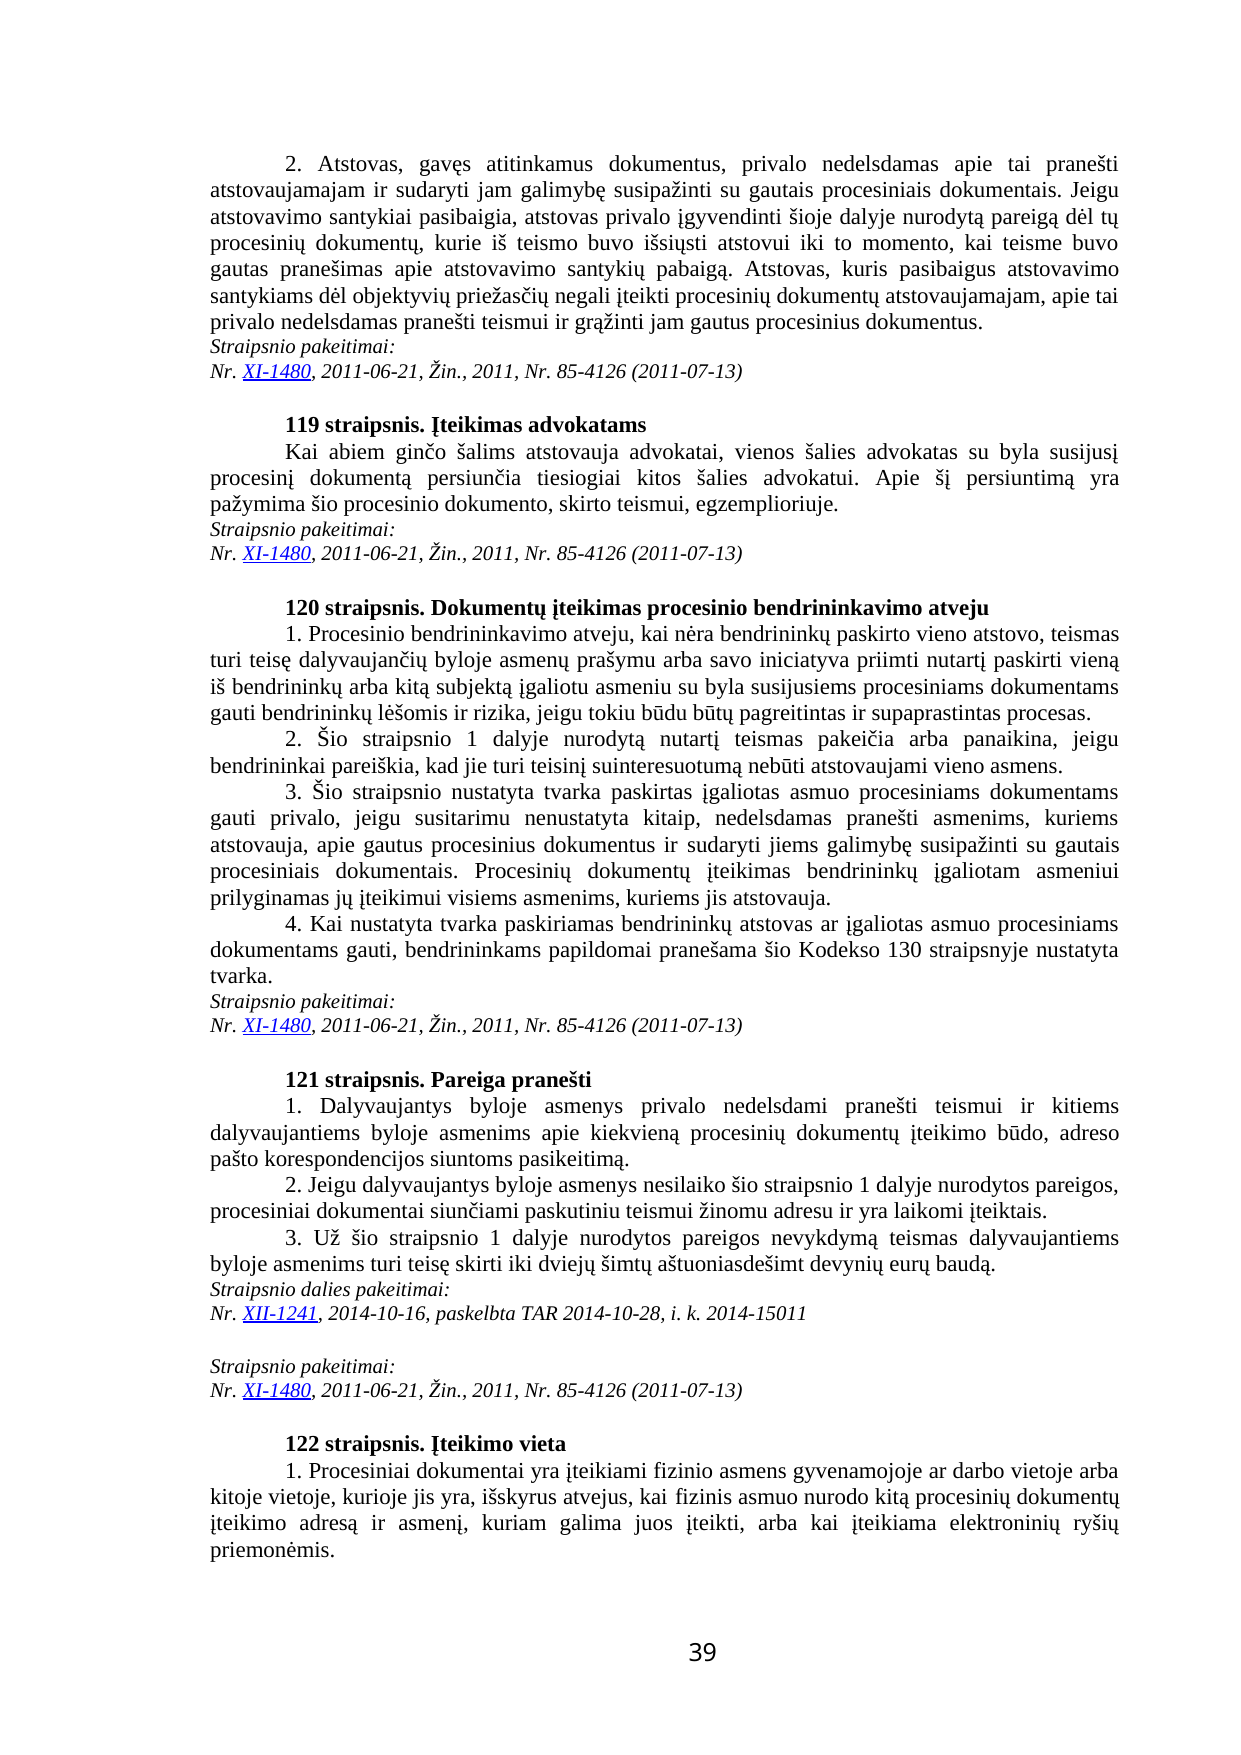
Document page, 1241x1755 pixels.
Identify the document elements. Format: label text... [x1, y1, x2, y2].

text Kai abiem ginčo šalims atstovauja advokatai, vienos šalies advokatas su byla susijusį procesinį dokumentą persiunčia tiesiogiai kitos šalies advokatui. Apie šį persiuntimą yra pažymima šio procesinio dokumento, skirto teismui, egzemplioriuje. [210, 438, 1120, 517]
text 2. Jeigu dalyvaujantys byloje asmenys nesilaiko šio straipsnio 1 dalyje nurodytos pareigos, procesiniai dokumentai siunčiami paskutiniu teismui žinomu adresu ir yra laikomi įteiktais. [210, 1171, 1120, 1224]
text 1. Dalyvaujantys byloje asmenys privalo nedelsdami pranešti teismui ir kitiems dalyvaujantiems byloje asmenims apie kiekvieną procesinių dokumentų įteikimo būdo, adreso pašto korespondencijos siuntoms pasikeitimą. [210, 1092, 1120, 1171]
text Nr. XI-1480, 2011-06-21, Žin., 2011, Nr. 85-4126 (2011-07-13) [210, 1013, 1120, 1037]
text 121 straipsnis. Pareiga pranešti [210, 1066, 1120, 1092]
text 4. Kai nustatyta tvarka paskiriamas bendrininkų atstovas ar įgaliotas asmuo procesiniams dokumentams gauti, bendrininkams papildomai pranešama šio Kodekso 130 straipsnyje nustatyta tvarka. [210, 910, 1120, 989]
text Nr. XI-1480, 2011-06-21, Žin., 2011, Nr. 85-4126 (2011-07-13) [210, 1378, 1120, 1402]
text Straipsnio pakeitimai: [210, 334, 1120, 358]
text Nr. XI-1480, 2011-06-21, Žin., 2011, Nr. 85-4126 (2011-07-13) [210, 358, 1120, 383]
text 3. Už šio straipsnio 1 dalyje nurodytos pareigos nevykdymą teismas dalyvaujantiems byloje asmenims turi teisę skirti iki dviejų šimtų aštuoniasdešimt devynių eurų baudą. [210, 1224, 1120, 1277]
text 2. Atstovas, gavęs atitinkamus dokumentus, privalo nedelsdamas apie tai pranešti atstovaujamajam ir sudaryti jam galimybę susipažinti su gautais procesiniais dokumentais. Jeigu atstovavimo santykiai pasibaigia, atstovas privalo įgyvendinti šioje dalyje nurodytą pareigą dėl tų procesinių dokumentų, kurie iš teismo buvo išsiųsti atstovui iki to momento, kai teisme buvo gautas pranešimas apie atstovavimo santykių pabaigą. Atstovas, kuris pasibaigus atstovavimo santykiams dėl objektyvių priežasčių negali įteikti procesinių dokumentų atstovaujamajam, apie tai privalo nedelsdamas pranešti teismui ir grąžinti jam gautus procesinius dokumentus. [210, 150, 1120, 334]
text 3. Šio straipsnio nustatyta tvarka paskirtas įgaliotas asmuo procesiniams dokumentams gauti privalo, jeigu susitarimu nenustatyta kitaip, nedelsdamas pranešti asmenims, kuriems atstovauja, apie gautus procesinius dokumentus ir sudaryti jiems galimybę susipažinti su gautais procesiniais dokumentais. Procesinių dokumentų įteikimas bendrininkų įgaliotam asmeniui prilyginamas jų įteikimui visiems asmenims, kuriems jis atstovauja. [210, 778, 1120, 910]
text Straipsnio pakeitimai: [210, 1353, 1120, 1378]
text 1. Procesinio bendrininkavimo atveju, kai nėra bendrininkų paskirto vieno atstovo, teismas turi teisę dalyvaujančių byloje asmenų prašymu arba savo iniciatyva priimti nutartį paskirti vieną iš bendrininkų arba kitą subjektą įgaliotu asmeniu su byla susijusiems procesiniams dokumentams gauti bendrininkų lėšomis ir rizika, jeigu tokiu būdu būtų pagreitintas ir supaprastintas procesas. [210, 620, 1120, 725]
text Nr. XII-1241, 2014-10-16, paskelbta TAR 2014-10-28, i. k. 2014-15011 [210, 1301, 1120, 1325]
text 122 straipsnis. Įteikimo vieta [210, 1430, 1120, 1457]
text 119 straipsnis. Įteikimas advokatams [210, 411, 1120, 438]
text Straipsnio pakeitimai: [210, 989, 1120, 1013]
text Nr. XI-1480, 2011-06-21, Žin., 2011, Nr. 85-4126 (2011-07-13) [210, 541, 1120, 565]
text 120 straipsnis. Dokumentų įteikimas procesinio bendrininkavimo atveju [210, 594, 1120, 620]
text 1. Procesiniai dokumentai yra įteikiami fizinio asmens gyvenamojoje ar darbo vietoje arba kitoje vietoje, kurioje jis yra, išskyrus atvejus, kai fizinis asmuo nurodo kitą procesinių dokumentų įteikimo adresą ir asmenį, kuriam galima juos įteikti, arba kai įteikiama elektroninių ryšių priemonėmis. [210, 1457, 1120, 1562]
text Straipsnio dalies pakeitimai: [210, 1277, 1120, 1301]
text Straipsnio pakeitimai: [210, 517, 1120, 541]
text 2. Šio straipsnio 1 dalyje nurodytą nutartį teismas pakeičia arba panaikina, jeigu bendrininkai pareiškia, kad jie turi teisinį suinteresuotumą nebūti atstovaujami vieno asmens. [210, 725, 1120, 778]
